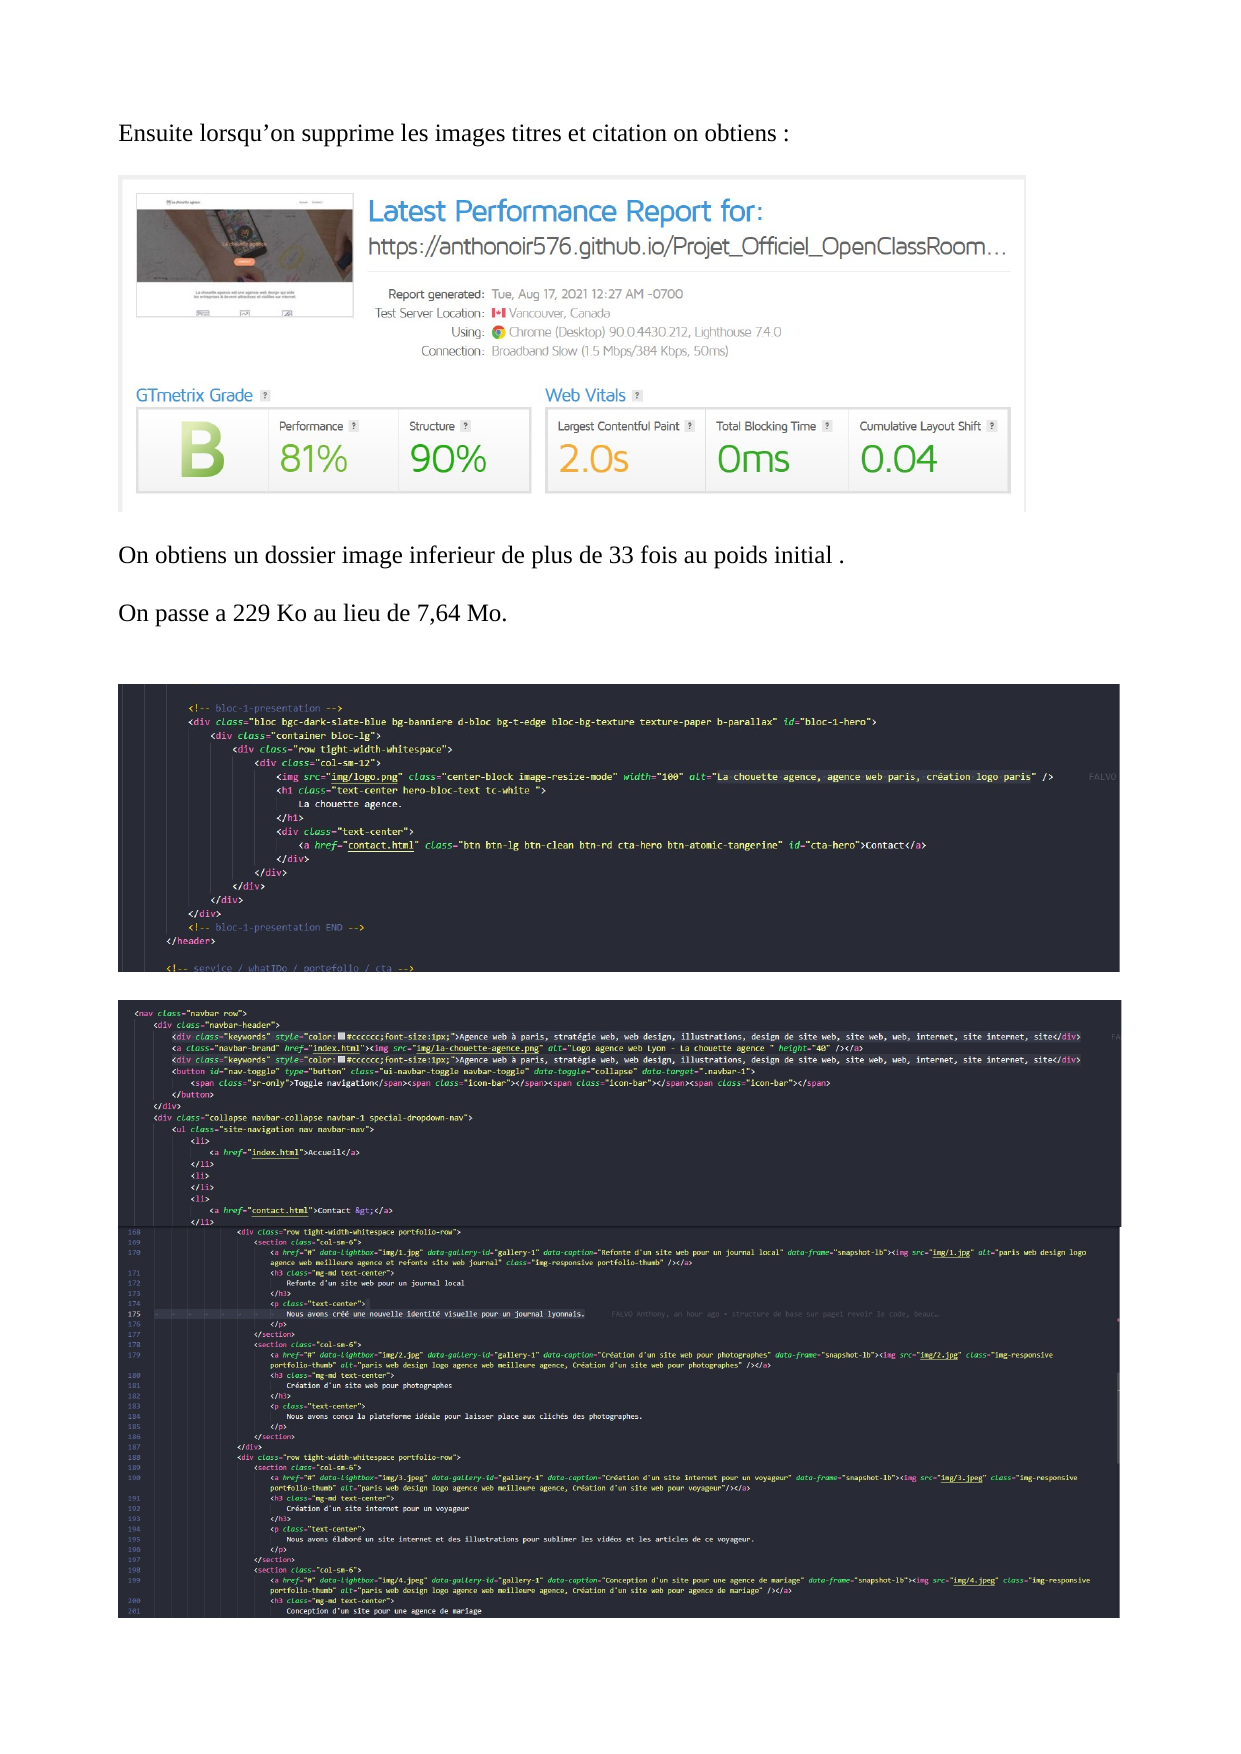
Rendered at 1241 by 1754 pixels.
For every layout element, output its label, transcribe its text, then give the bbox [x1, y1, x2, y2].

text On passe a 229 Ko au lieu de 7,64 Mo. [118, 598, 1122, 627]
text Ensuite lorsqu’on supprime les images titres et citation on obtiens : [118, 118, 1122, 147]
text On obtiens un dossier image inferieur de plus de 33 fois au poids initial . [118, 540, 1122, 569]
